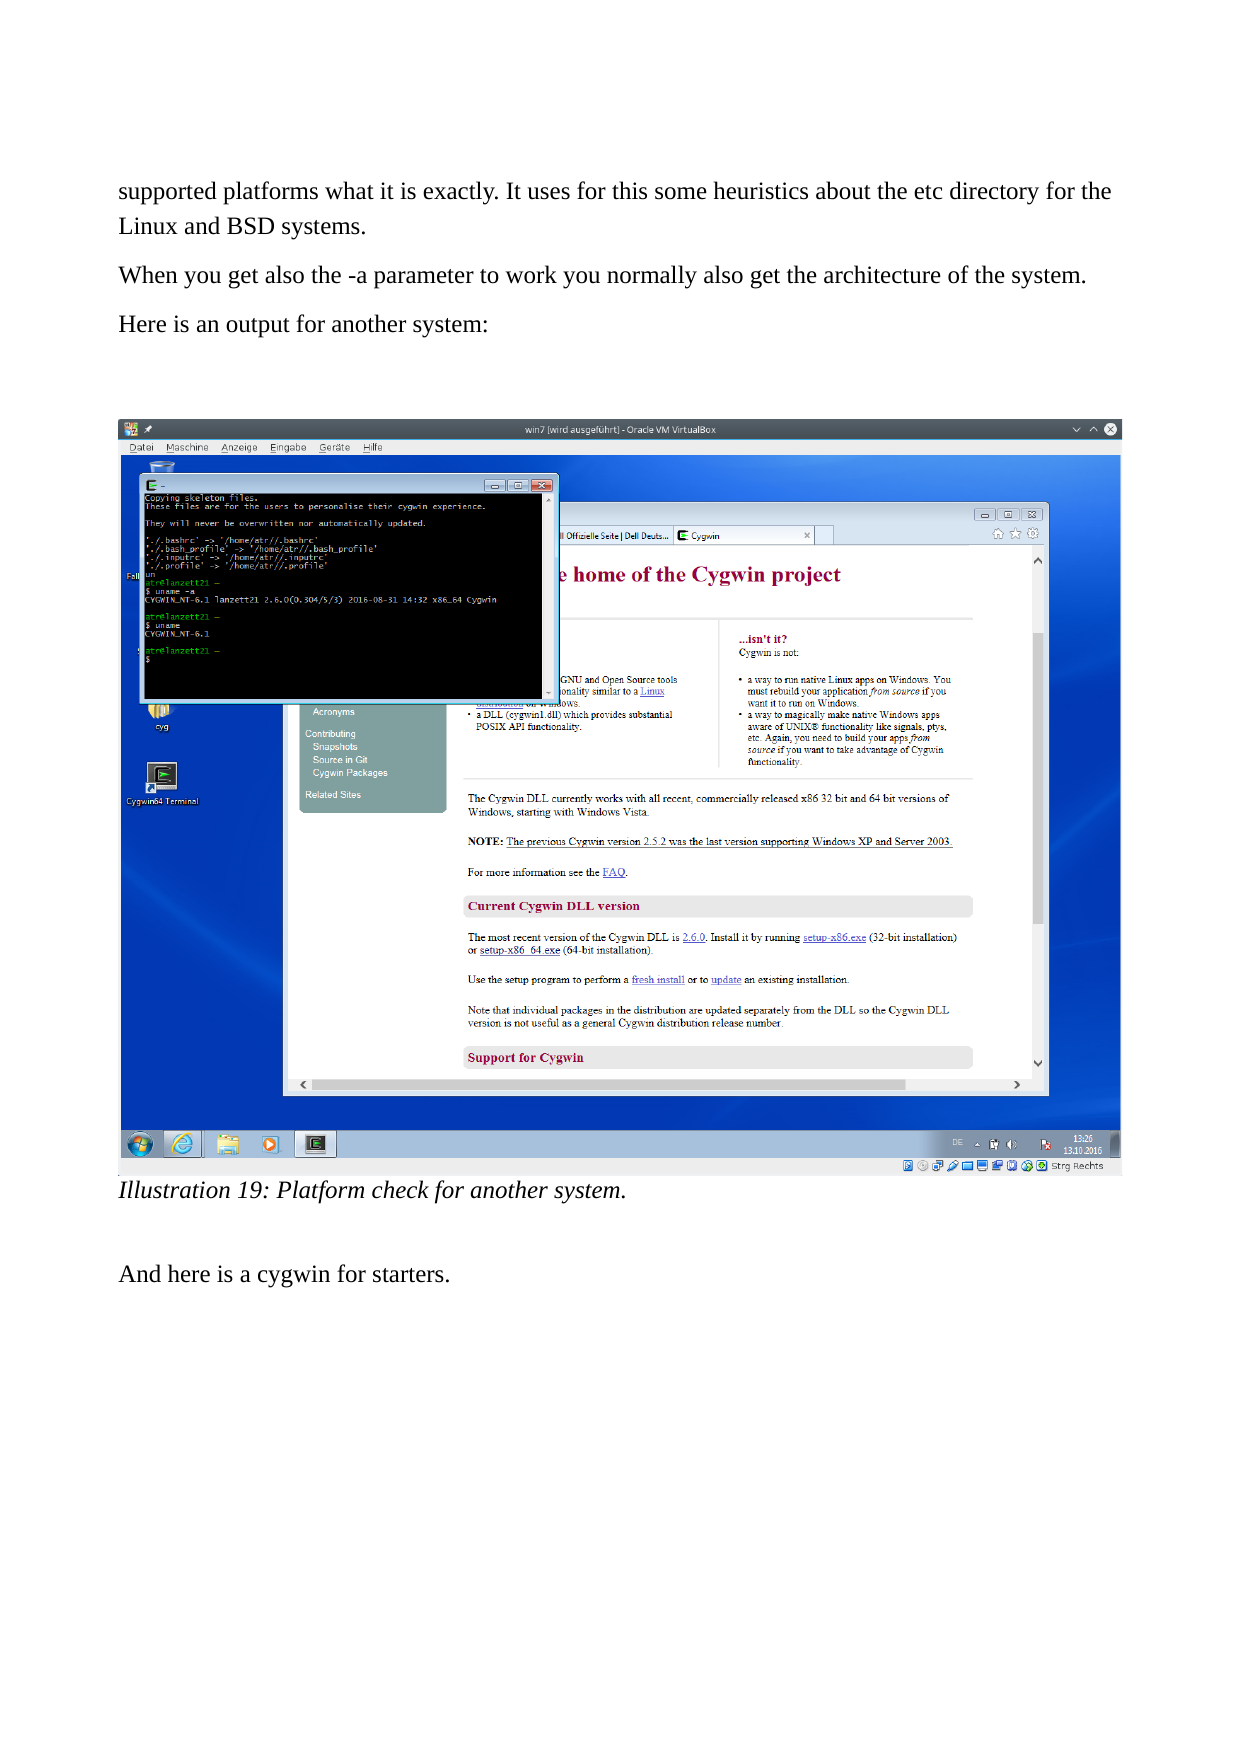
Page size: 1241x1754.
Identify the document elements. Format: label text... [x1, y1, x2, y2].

text When you get also the -a parameter to work you normally also get the architecture of the system. [118, 260, 1122, 289]
text supported platforms what it is exactly. It uses for this some heuristics about the etc directory for the Linux and BSD systems. [118, 176, 1122, 239]
text Illustration 19: Platform check for another system. [118, 1176, 1122, 1204]
picture [118, 419, 1123, 1176]
text And here is a cygwin for starters. [118, 1259, 1122, 1288]
text Here is an output for another system: [118, 309, 1122, 338]
